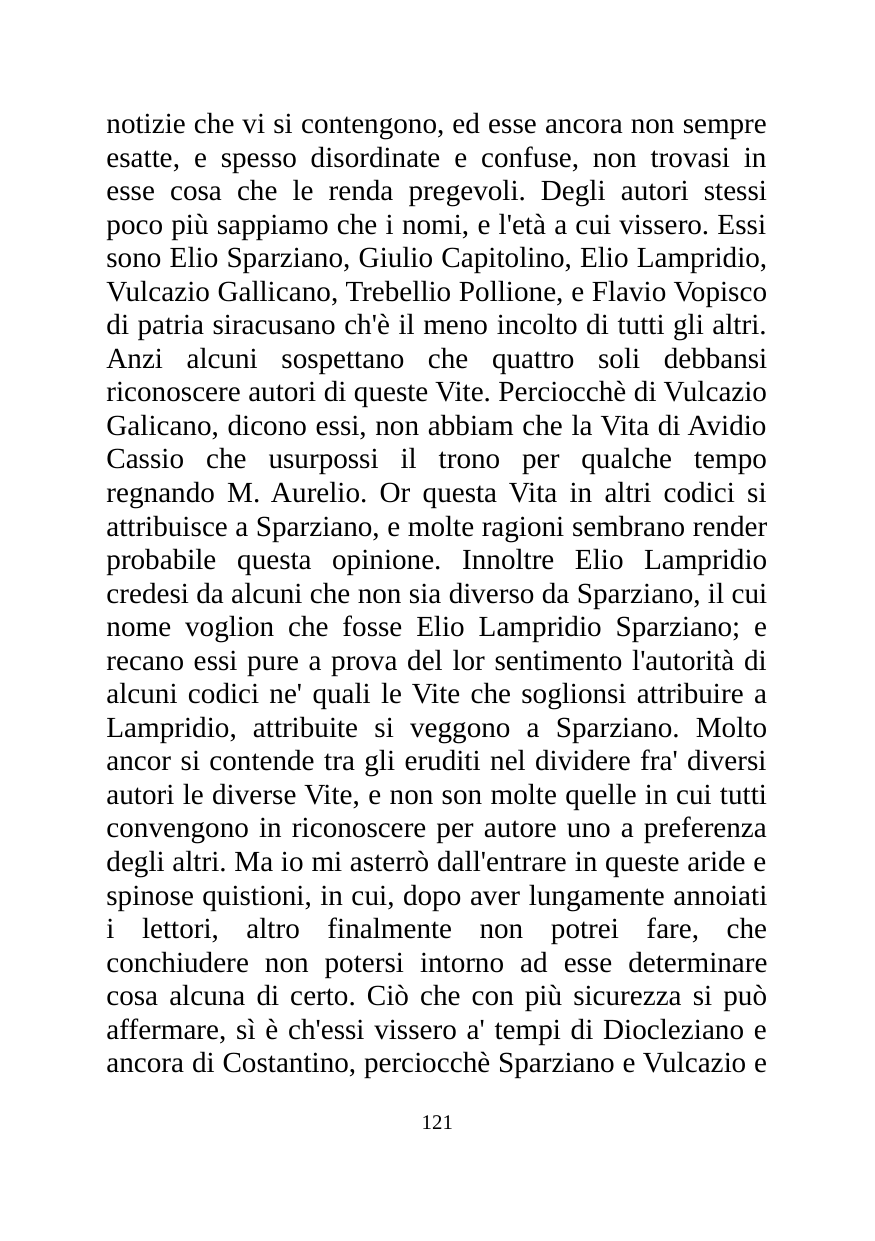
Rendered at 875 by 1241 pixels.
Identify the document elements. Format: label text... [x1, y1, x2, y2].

text notizie che vi si contengono, ed esse ancora non sempre esatte, e spesso disordinate e confuse, non trovasi in esse cosa che le renda pregevoli. Degli autori stessi poco più sappiamo che i nomi, e l'età a cui vissero. Essi sono Elio Sparziano, Giulio Capitolino, Elio Lampridio, Vulcazio Gallicano, Trebellio Pollione, e Flavio Vopisco di patria siracusano ch'è il meno incolto di tutti gli altri. Anzi alcuni sospettano che quattro soli debbansi riconoscere autori di queste Vite. Perciocchè di Vulcazio Galicano, dicono essi, non abbiam che la Vita di Avidio Cassio che usurpossi il trono per qualche tempo regnando M. Aurelio. Or questa Vita in altri codici si attribuisce a Sparziano, e molte ragioni sembrano render probabile questa opinione. Innoltre Elio Lampridio credesi da alcuni che non sia diverso da Sparziano, il cui nome voglion che fosse Elio Lampridio Sparziano; e recano essi pure a prova del lor sentimento l'autorità di alcuni codici ne' quali le Vite che soglionsi attribuire a Lampridio, attribuite si veggono a Sparziano. Molto ancor si contende tra gli eruditi nel dividere fra' diversi autori le diverse Vite, e non son molte quelle in cui tutti convengono in riconoscere per autore uno a preferenza degli altri. Ma io mi asterrò dall'entrare in queste aride e spinose quistioni, in cui, dopo aver lungamente annoiati i lettori, altro finalmente non potrei fare, che conchiudere non potersi intorno ad esse determinare cosa alcuna di certo. Ciò che con più sicurezza si può affermare, sì è ch'essi vissero a' tempi di Diocleziano e ancora di Costantino, perciocchè Sparziano e Vulcazio e [106, 106, 768, 1079]
